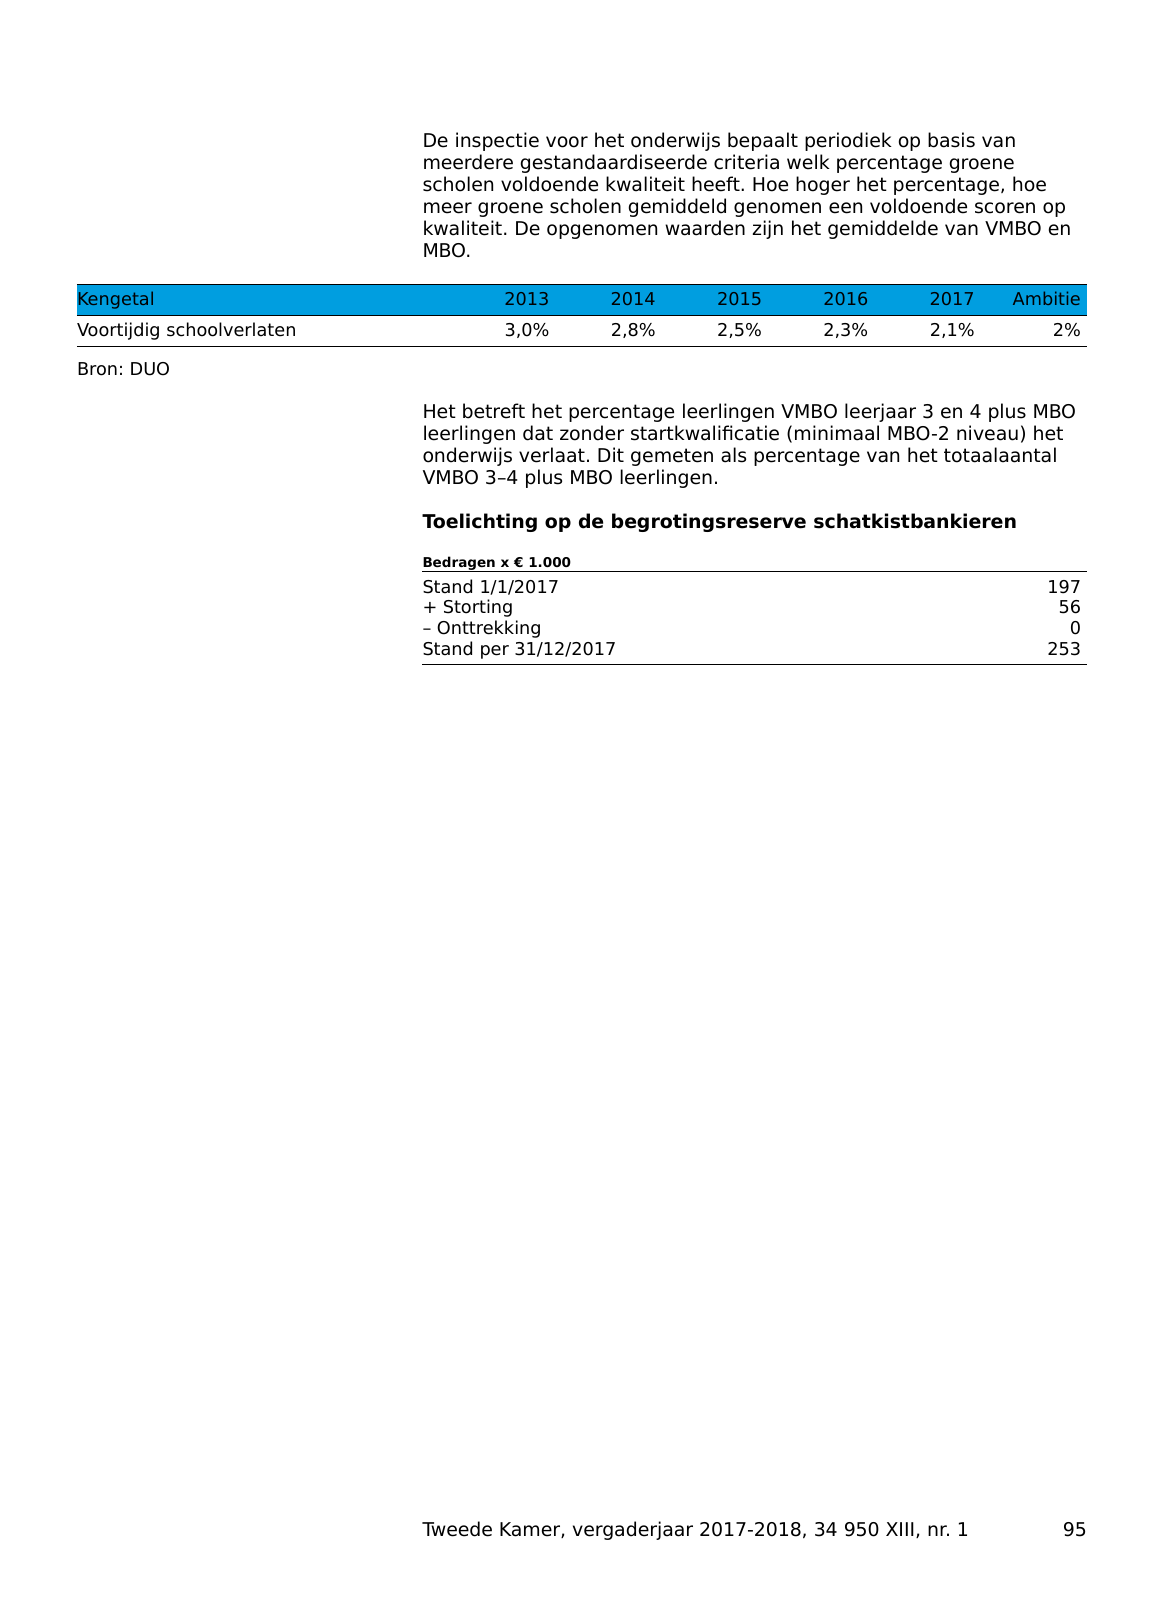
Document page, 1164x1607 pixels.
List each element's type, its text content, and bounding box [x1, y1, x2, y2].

table_header 2014 [555, 285, 661, 315]
text De inspectie voor het onderwijs bepaalt periodiek op basis van meerdere gestandaardiseerde criteria welk percentage groene scholen voldoende kwaliteit heeft. Hoe hoger het percentage, hoe meer groene scholen gemiddeld genomen een voldoende scoren op kwaliteit. De opgenomen waarden zijn het gemiddelde van VMBO en MBO. [422, 130, 1087, 262]
table_cell 0 [980, 618, 1087, 639]
table_cell 2,1% [874, 316, 980, 346]
text Het betreft het percentage leerlingen VMBO leerjaar 3 en 4 plus MBO leerlingen dat zonder startkwalificatie (minimaal MBO-2 niveau) het onderwijs verlaat. Dit gemeten als percentage van het totaalaantal VMBO 3–4 plus MBO leerlingen. [422, 401, 1087, 489]
table_header 2017 [874, 285, 980, 315]
table_cell Stand per 31/12/2017 [422, 639, 980, 664]
table_cell + Storting [422, 598, 980, 618]
table_cell Bron: DUO [77, 347, 1087, 379]
table_header 2013 [449, 285, 555, 315]
table_header Kengetal [77, 285, 449, 315]
table_cell – Onttrekking [422, 618, 980, 639]
table_cell 3,0% [449, 316, 555, 346]
table_header Bedragen x € 1.000 [422, 555, 1087, 571]
table_header 2016 [768, 285, 874, 315]
table_cell 2% [980, 316, 1087, 346]
table_cell 253 [980, 639, 1087, 664]
table_cell Stand 1/1/2017 [422, 572, 980, 597]
table_header 2015 [661, 285, 768, 315]
table_cell 2,8% [555, 316, 661, 346]
table_header Ambitie [980, 285, 1087, 315]
table_cell 197 [980, 572, 1087, 597]
table_cell 56 [980, 598, 1087, 618]
table_cell 2,3% [768, 316, 874, 346]
table_cell Voortijdig schoolverlaten [77, 316, 449, 346]
subtitle Toelichting op de begrotingsreserve schatkistbankieren [422, 511, 1087, 533]
table_cell 2,5% [661, 316, 768, 346]
